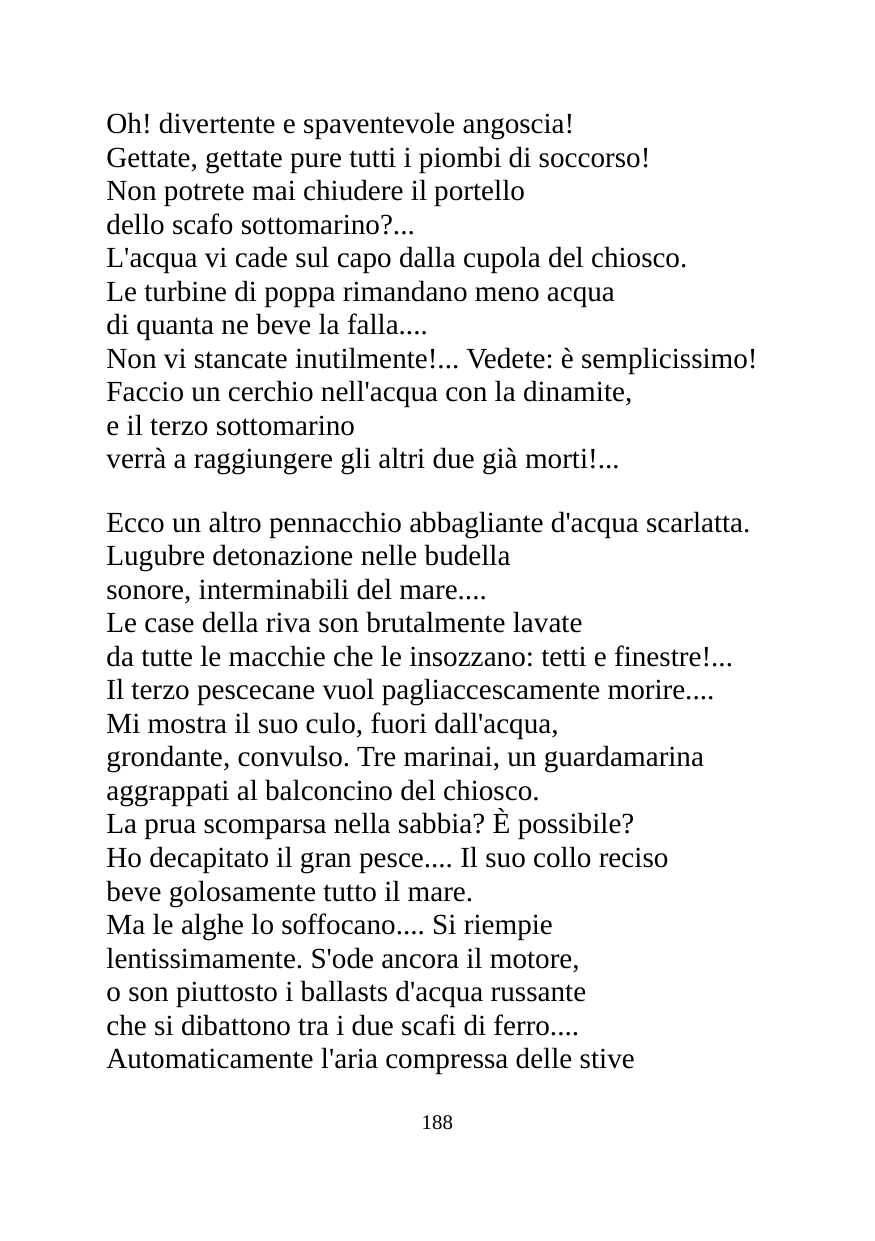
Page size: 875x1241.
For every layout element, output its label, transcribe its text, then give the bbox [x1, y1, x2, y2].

text Ecco un altro pennacchio abbagliante d'acqua scarlatta. Lugubre detonazione nelle budella sonore, interminabili del mare.... Le case della riva son brutalmente lavate da tutte le macchie che le insozzano: tetti e finestre!... Il terzo pescecane vuol pagliaccescamente morire.... Mi mostra il suo culo, fuori dall'acqua, grondante, convulso. Tre marinai, un guardamarina aggrappati al balconcino del chiosco. La prua scomparsa nella sabbia? È possibile? Ho decapitato il gran pesce.... Il suo collo reciso beve golosamente tutto il mare. Ma le alghe lo soffocano.... Si riempie lentissimamente. S'ode ancora il motore, o son piuttosto i ballasts d'acqua russante che si dibattono tra i due scafi di ferro.... Automaticamente l'aria compressa delle stive [106, 505, 768, 1075]
text Oh! divertente e spaventevole angoscia! Gettate, gettate pure tutti i piombi di soccorso! Non potrete mai chiudere il portello dello scafo sottomarino?... L'acqua vi cade sul capo dalla cupola del chiosco. Le turbine di poppa rimandano meno acqua di quanta ne beve la falla.... Non vi stancate inutilmente!... Vedete: è semplicissimo! Faccio un cerchio nell'acqua con la dinamite, e il terzo sottomarino verrà a raggiungere gli altri due già morti!... [106, 106, 768, 475]
